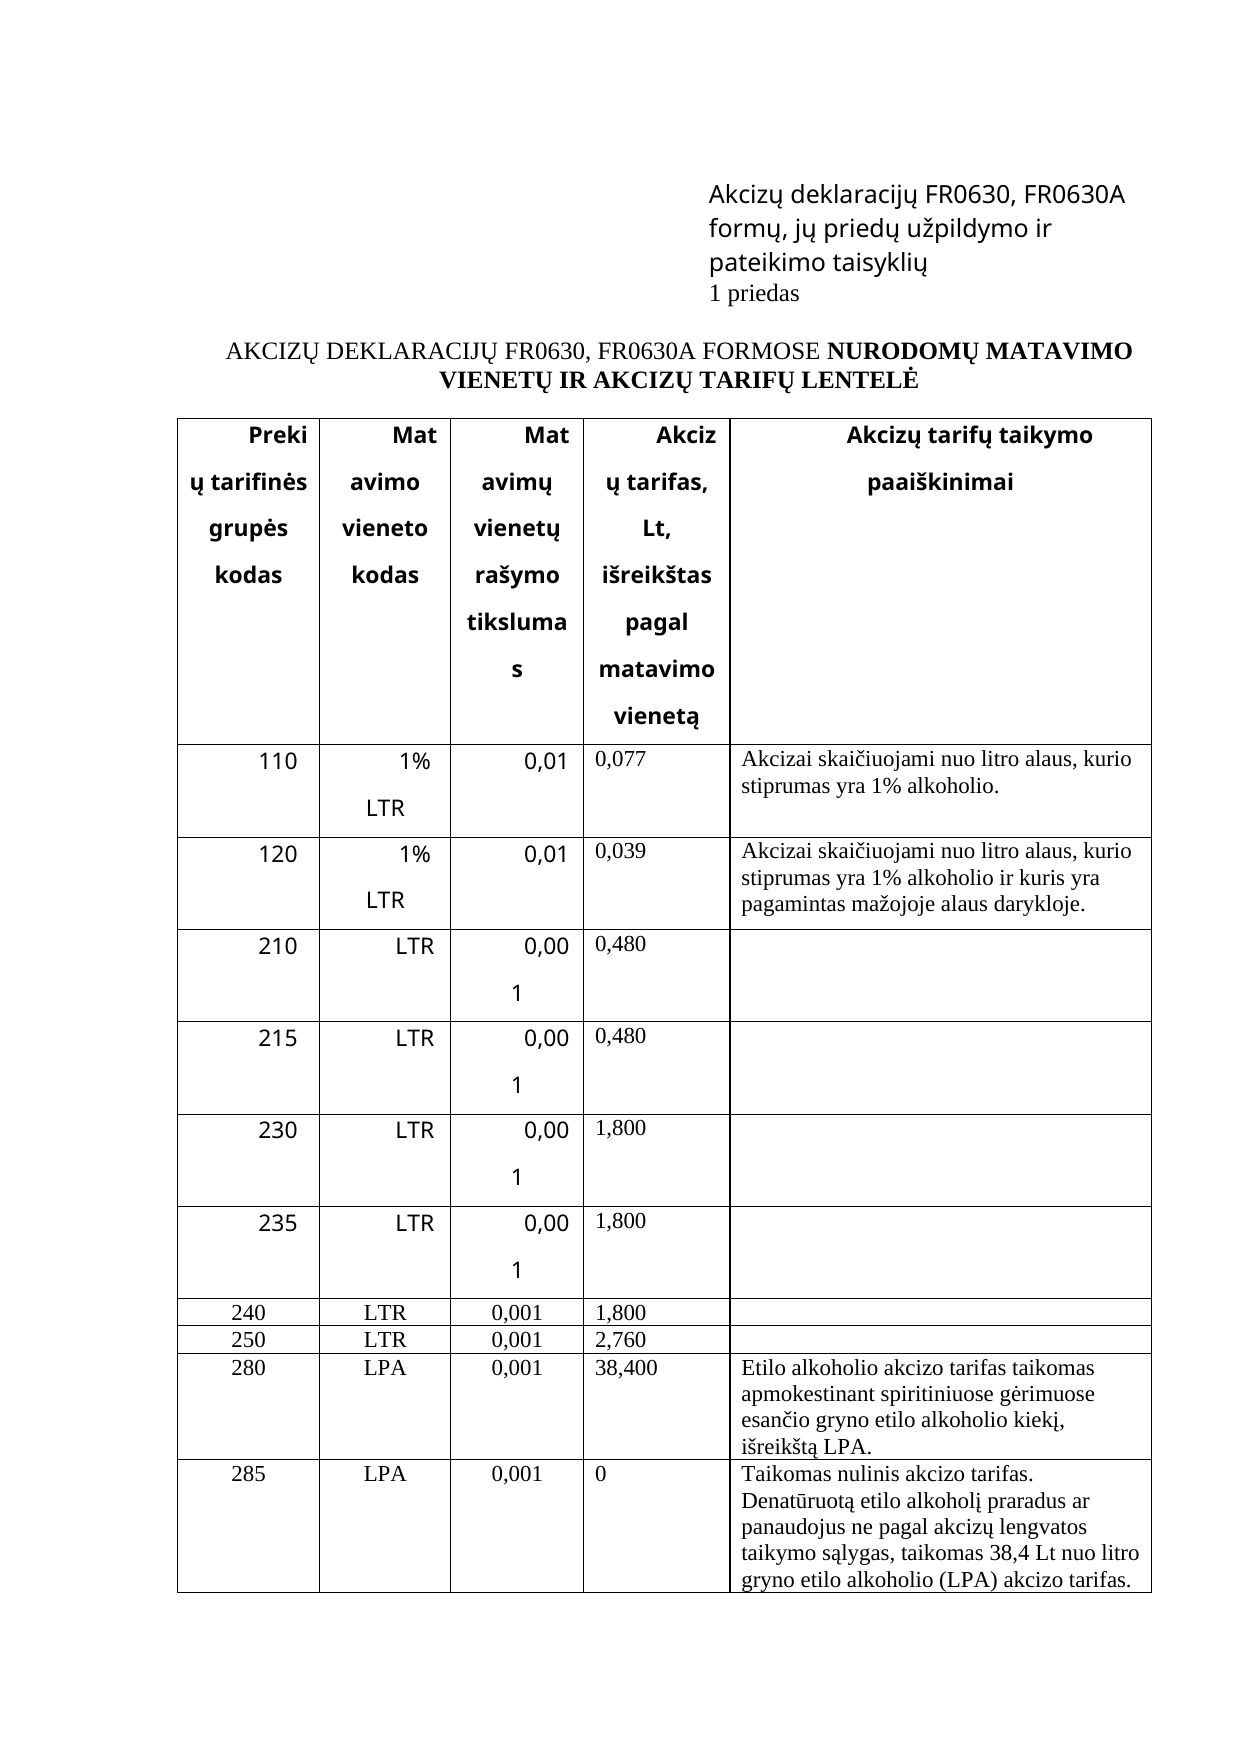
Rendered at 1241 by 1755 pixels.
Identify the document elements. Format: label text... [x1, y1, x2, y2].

text 1 priedas [177, 278, 1181, 307]
table_cell 1% LTR [320, 838, 450, 929]
table_cell 1,800 [584, 1299, 729, 1325]
table_cell 0,039 [584, 838, 729, 929]
table_cell LPA [320, 1460, 450, 1592]
table_cell 110 [178, 745, 319, 837]
table_cell 0,077 [584, 745, 729, 837]
table_cell 2,760 [584, 1326, 729, 1353]
table_cell 1,800 [584, 1207, 729, 1298]
table_cell 280 [178, 1354, 319, 1459]
table_cell LTR [320, 1115, 450, 1206]
text formų, jų priedų užpildymo ir [177, 210, 1181, 244]
table_cell LTR [320, 1326, 450, 1353]
table_header Akcizų tarifas, Lt, išreikštas pagal matavimo vienetą [584, 419, 729, 744]
table_cell [731, 1207, 1151, 1298]
table_cell 210 [178, 930, 319, 1021]
table_cell Akcizai skaičiuojami nuo litro alaus, kurio stiprumas yra 1% alkoholio. [731, 745, 1151, 837]
table_cell Etilo alkoholio akcizo tarifas taikomas apmokestinant spiritiniuose gėrimuose esančio gryno etilo alkoholio kiekį, išreikštą LPA. [731, 1354, 1151, 1459]
table_cell 0,001 [451, 1207, 583, 1298]
table_cell 1% LTR [320, 745, 450, 837]
table_cell LTR [320, 1299, 450, 1325]
table_cell 0,001 [451, 930, 583, 1021]
table_header Prekių tarifinės grupės kodas [178, 419, 319, 744]
text pateikimo taisyklių [177, 244, 1181, 278]
text AKCIZŲ DEKLARACIJŲ FR0630, FR0630A FORMOSE NURODOMŲ MATAVIMO VIENETŲ IR AKCIZŲ TARIFŲ LENTELĖ [177, 336, 1181, 393]
table_cell 215 [178, 1022, 319, 1113]
table_cell Taikomas nulinis akcizo tarifas. Denatūruotą etilo alkoholį praradus ar panaudojus ne pagal akcizų lengvatos taikymo sąlygas, taikomas 38,4 Lt nuo litro gryno etilo alkoholio (LPA) akcizo tarifas. [731, 1460, 1151, 1592]
table_cell [731, 1326, 1151, 1353]
table_cell [731, 1115, 1151, 1206]
table_cell 0,001 [451, 1299, 583, 1325]
table_cell [731, 1022, 1151, 1113]
table_cell 250 [178, 1326, 319, 1353]
table_cell 0,001 [451, 1326, 583, 1353]
table_cell 235 [178, 1207, 319, 1298]
table_cell LTR [320, 1207, 450, 1298]
table_cell 1,800 [584, 1115, 729, 1206]
table_cell LPA [320, 1354, 450, 1459]
table_cell LTR [320, 1022, 450, 1113]
table_cell 0 [584, 1460, 729, 1592]
table_cell 230 [178, 1115, 319, 1206]
table_cell Akcizai skaičiuojami nuo litro alaus, kurio stiprumas yra 1% alkoholio ir kuris yra pagamintas mažojoje alaus darykloje. [731, 838, 1151, 929]
table_cell 0,001 [451, 1460, 583, 1592]
table_header Matavimo vieneto kodas [320, 419, 450, 744]
table_cell 285 [178, 1460, 319, 1592]
table_header Akcizų tarifų taikymo paaiškinimai [731, 419, 1151, 744]
table_cell 0,480 [584, 1022, 729, 1113]
table_cell 0,001 [451, 1354, 583, 1459]
table_header Matavimų vienetų rašymo tikslumas [451, 419, 583, 744]
table_cell LTR [320, 930, 450, 1021]
table_cell 0,001 [451, 1022, 583, 1113]
table_cell 0,01 [451, 745, 583, 837]
table_cell 0,480 [584, 930, 729, 1021]
table_cell 0,01 [451, 838, 583, 929]
table_cell [731, 1299, 1151, 1325]
table_cell 240 [178, 1299, 319, 1325]
table_cell 120 [178, 838, 319, 929]
table_cell 0,001 [451, 1115, 583, 1206]
text Akcizų deklaracijų FR0630, FR0630A [177, 176, 1181, 210]
table_cell [731, 930, 1151, 1021]
table_cell 38,400 [584, 1354, 729, 1459]
